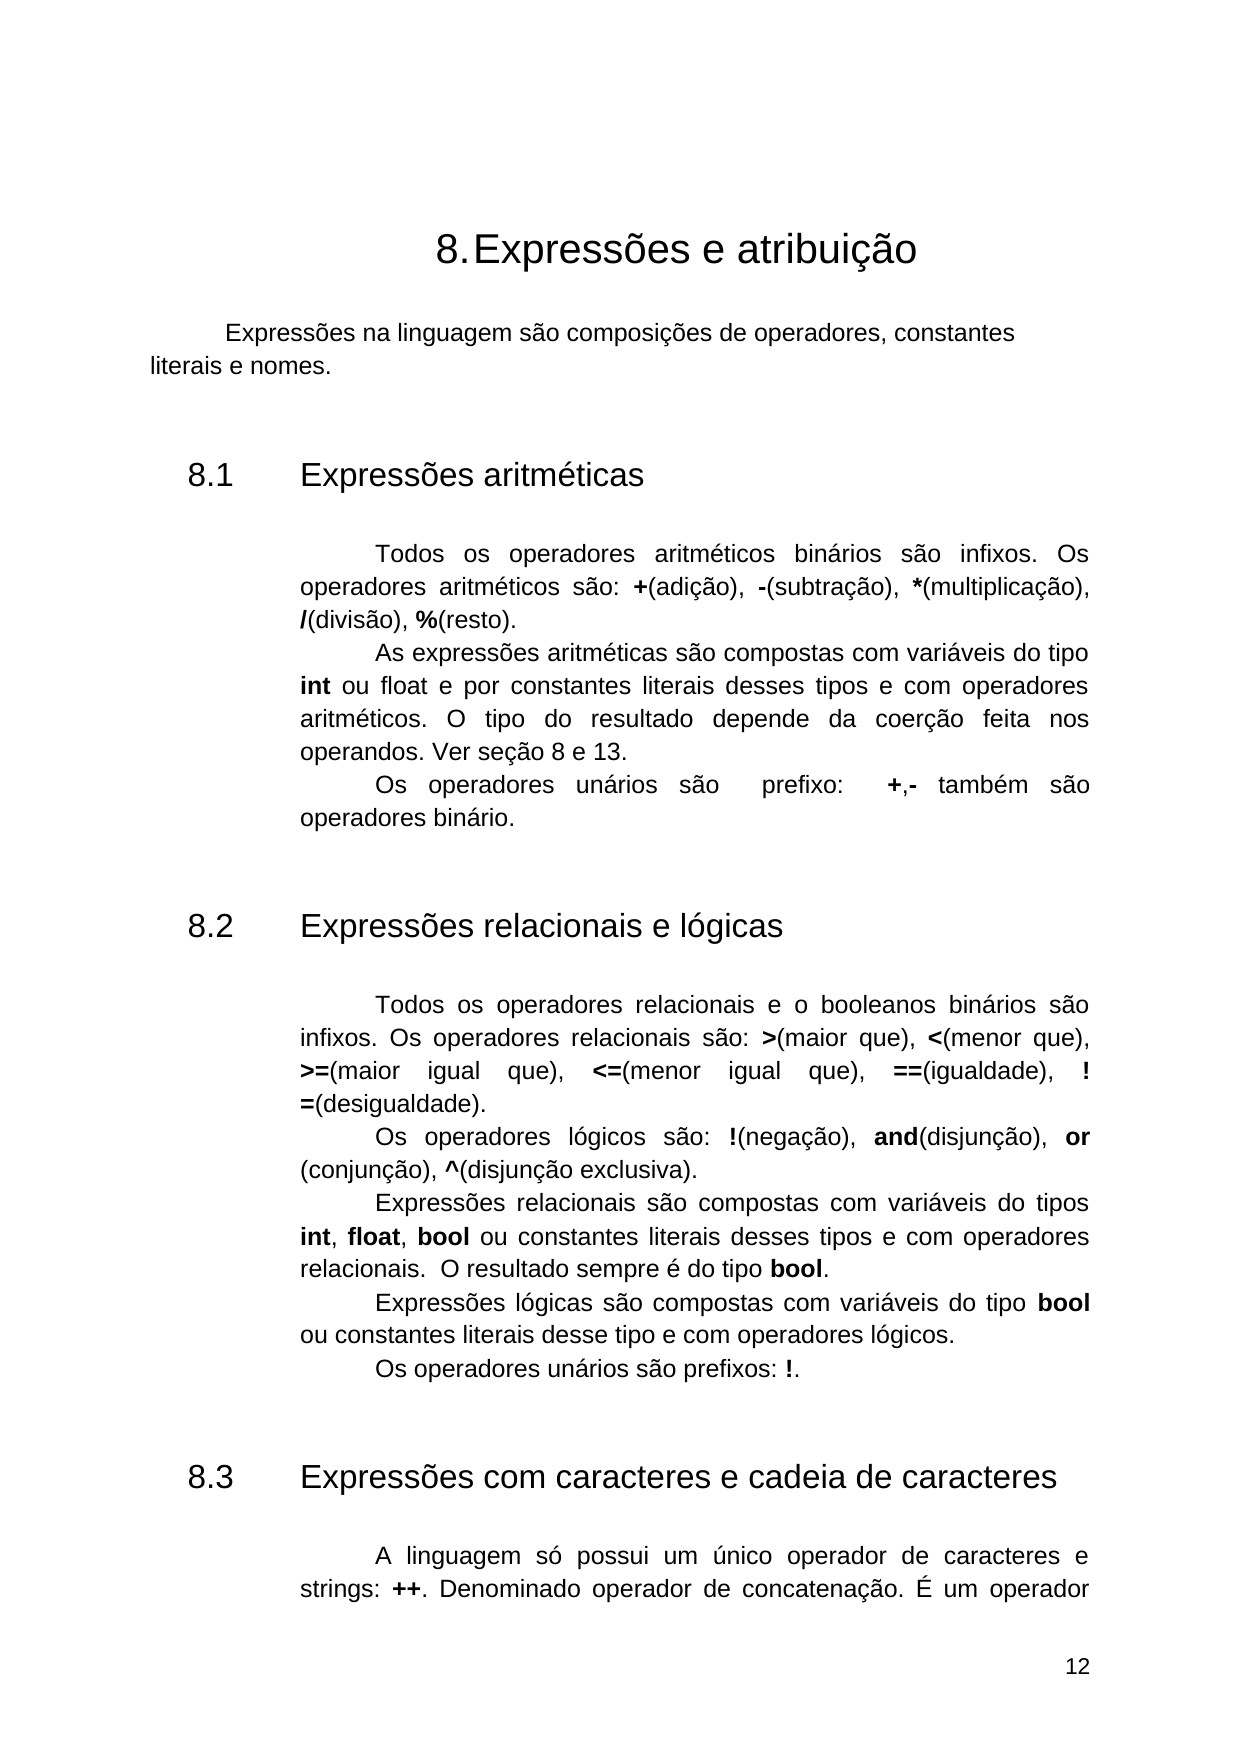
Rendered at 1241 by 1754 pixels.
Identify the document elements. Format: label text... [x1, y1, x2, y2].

subtitle Expressões aritméticas [187, 455, 1090, 493]
subtitle Expressões com caracteres e cadeia de caracteres [187, 1457, 1090, 1496]
subtitle Expressões relacionais e lógicas [187, 906, 1090, 945]
text Expressões relacionais são compostas com variáveis do tipos int, float, bool ou constantes literais desses tipos e com operadores relacionais. O resultado sempre é do tipo bool. [300, 1188, 1090, 1283]
text Expressões lógicas são compostas com variáveis do tipo bool ou constantes literais desse tipo e com operadores lógicos. [300, 1287, 1090, 1349]
text Os operadores unários são prefixos: !. [300, 1353, 1090, 1382]
text Os operadores unários são prefixo: +,- também são operadores binário. [300, 770, 1090, 832]
text A linguagem só possui um único operador de caracteres e strings: ++. Denominado operador de concatenação. É um operador [300, 1541, 1090, 1603]
subtitle Expressões e atribuição [262, 225, 1090, 273]
text Todos os operadores relacionais e o booleanos binários são infixos. Os operadores relacionais são: >(maior que), <(menor que), >=(maior igual que), <=(menor igual que), ==(igualdade), !=(desigualdade). [300, 990, 1090, 1118]
text Expressões na linguagem são composições de operadores, constantes literais e nomes. [150, 318, 1090, 380]
text Os operadores lógicos são: !(negação), and(disjunção), or (conjunção), ^(disjunção exclusiva). [300, 1122, 1090, 1184]
text As expressões aritméticas são compostas com variáveis do tipo int ou float e por constantes literais desses tipos e com operadores aritméticos. O tipo do resultado depende da coerção feita nos operandos. Ver seção 8 e 13. [300, 638, 1090, 766]
text Todos os operadores aritméticos binários são infixos. Os operadores aritméticos são: +(adição), -(subtração), *(multiplicação), /(divisão), %(resto). [300, 539, 1090, 633]
